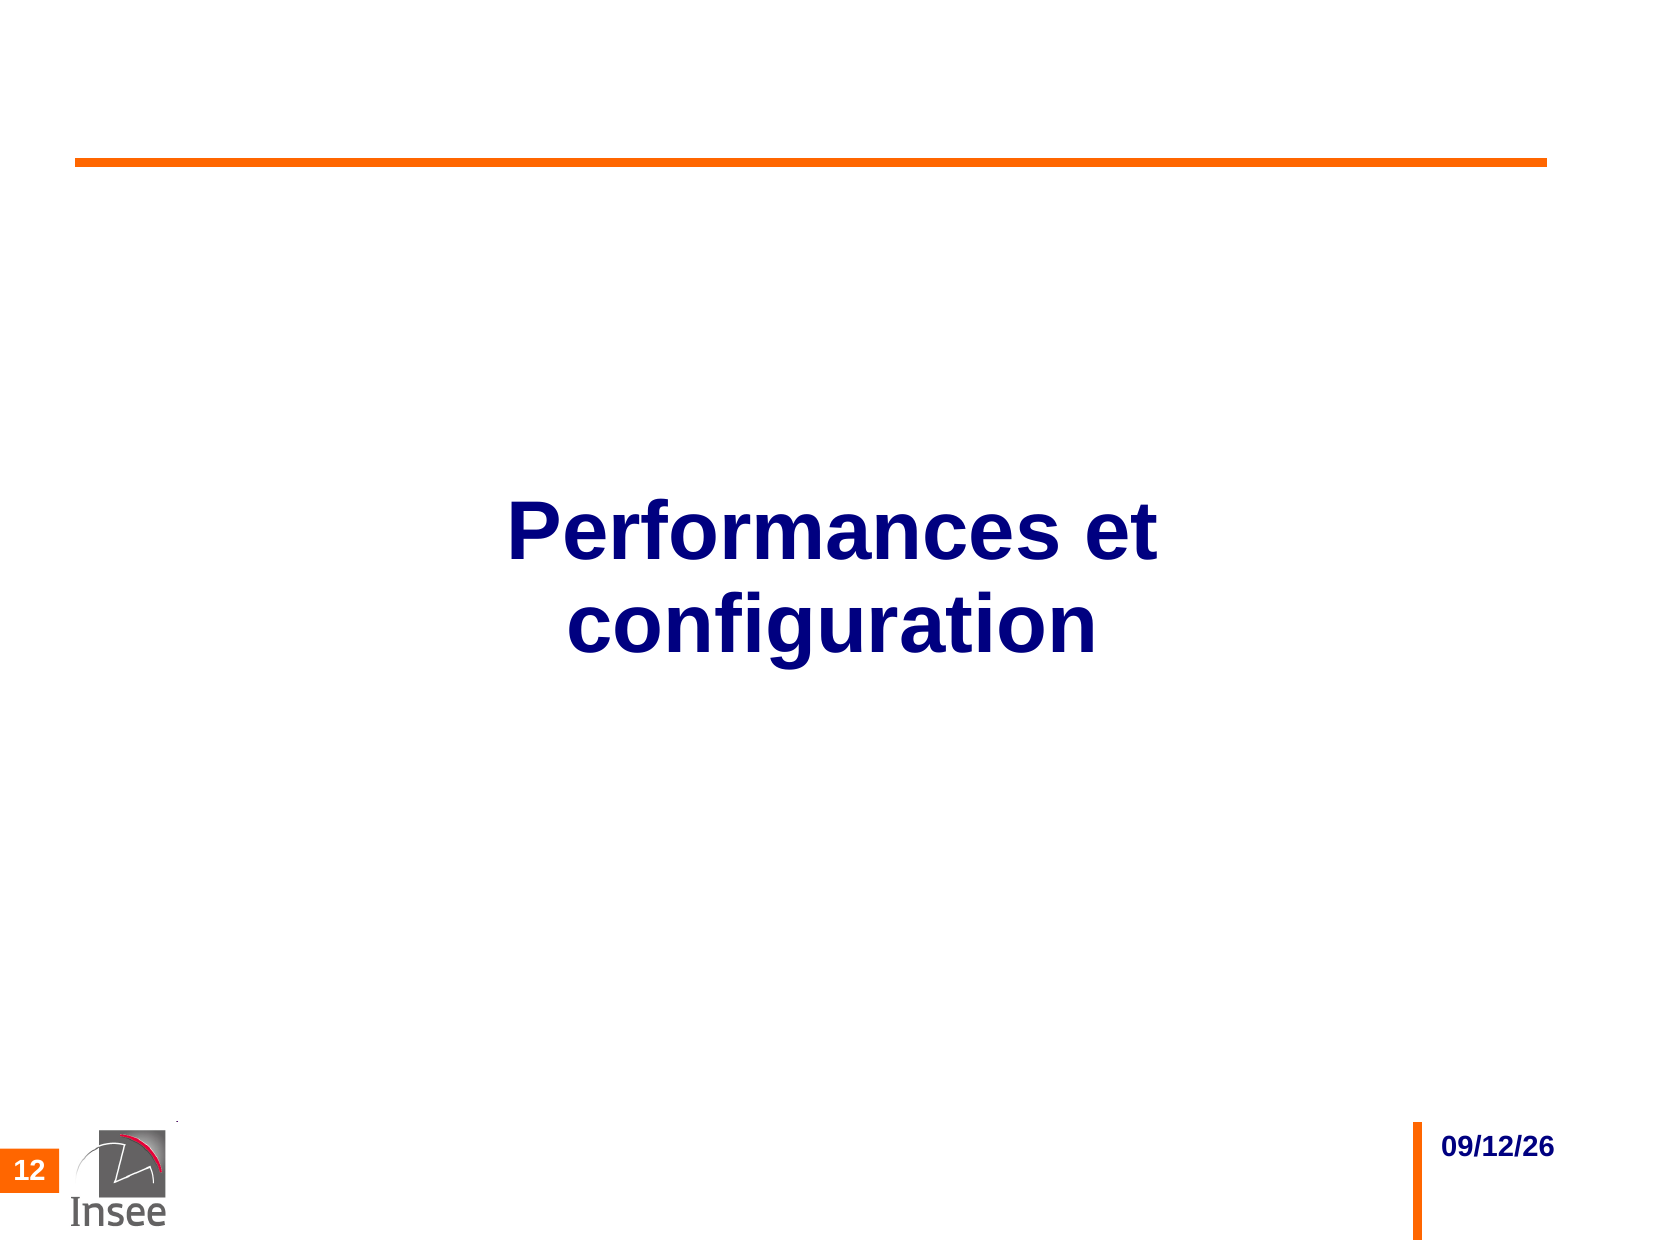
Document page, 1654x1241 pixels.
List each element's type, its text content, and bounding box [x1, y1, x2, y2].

picture [62, 1121, 178, 1241]
list Performances et configuration [389, 484, 1205, 726]
